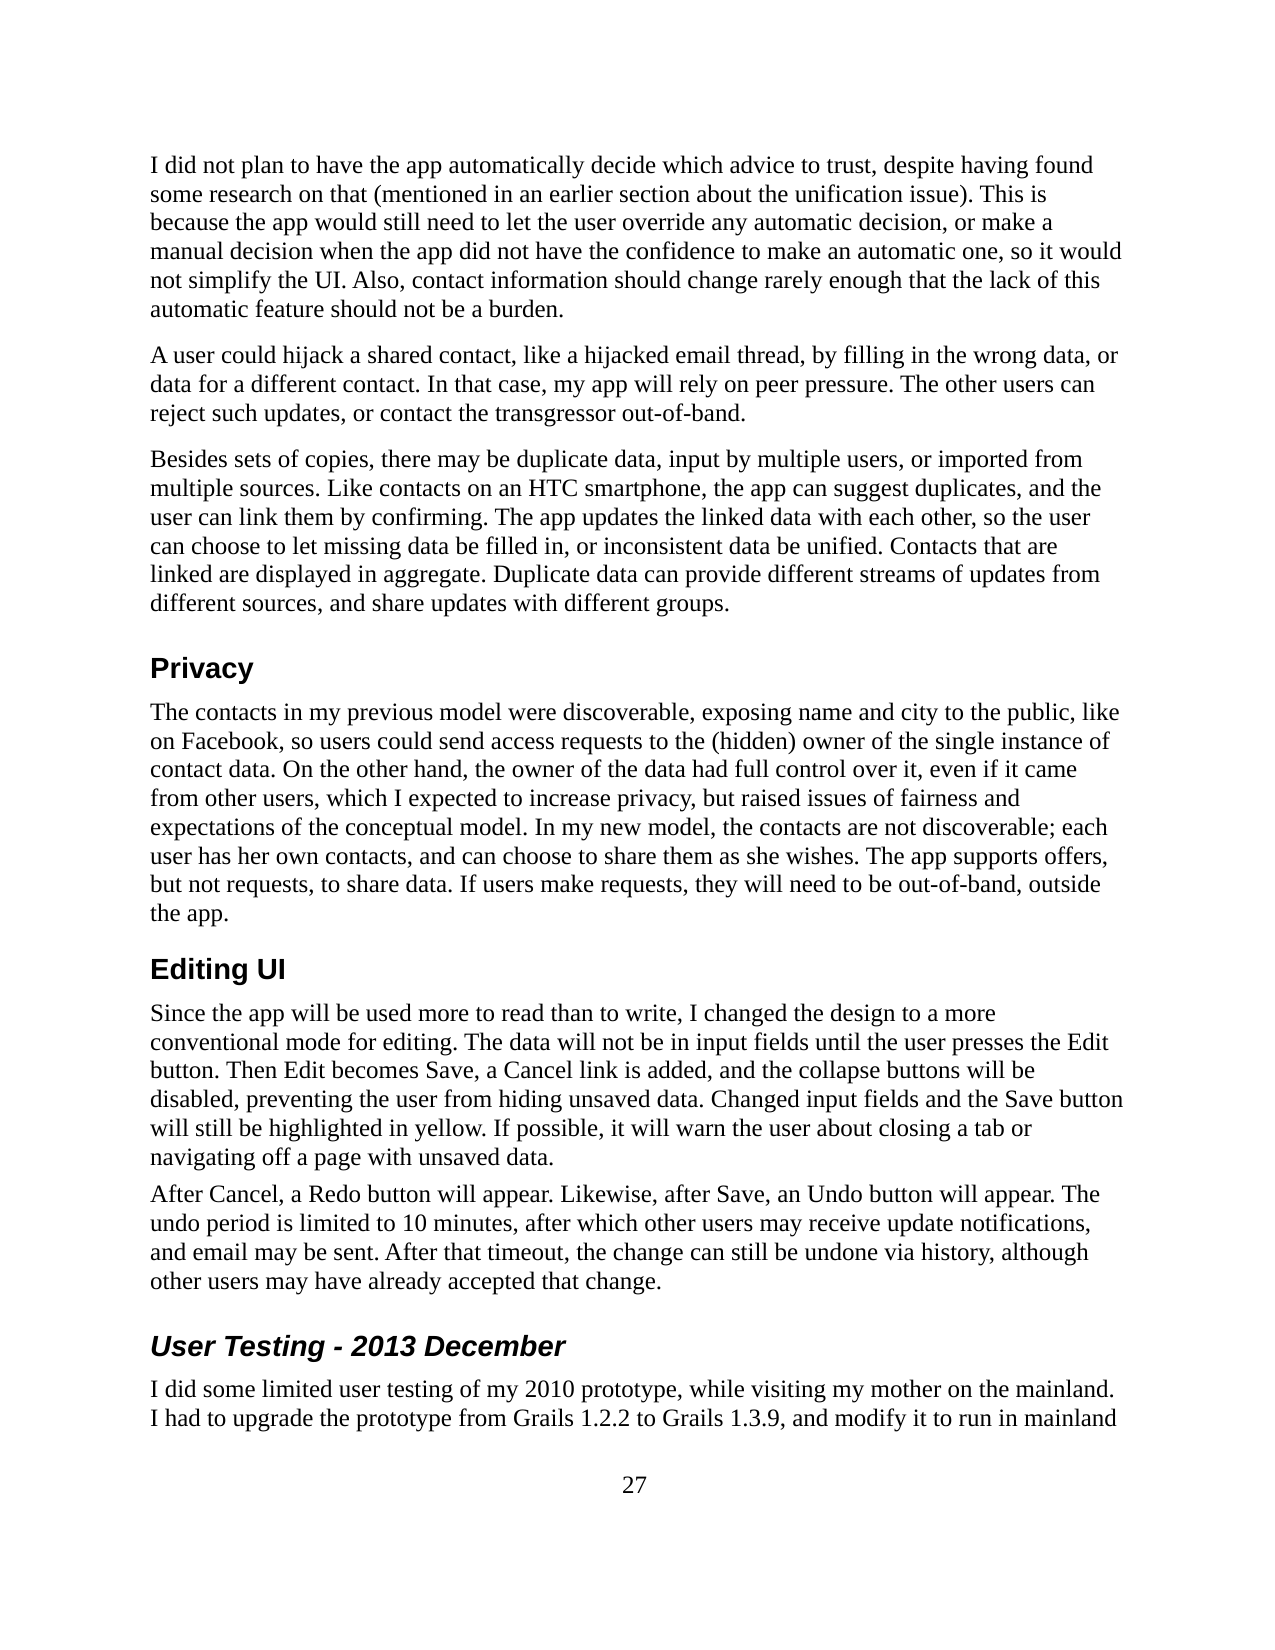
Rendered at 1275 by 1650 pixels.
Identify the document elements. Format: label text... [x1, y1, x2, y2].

text After Cancel, a Redo button will appear. Likewise, after Save, an Undo button will appear. The undo period is limited to 10 minutes, after which other users may receive update notifications, and email may be sent. After that timeout, the change can still be undone via history, although other users may have already accepted that change. [150, 1179, 1125, 1294]
text I did some limited user testing of my 2010 prototype, while visiting my mother on the mainland. I had to upgrade the prototype from Grails 1.2.2 to Grails 1.3.9, and modify it to run in mainland [150, 1374, 1125, 1432]
text Since the app will be used more to read than to write, I changed the design to a more conventional mode for editing. The data will not be in input fields until the user presses the Edit button. Then Edit becomes Save, a Cancel link is added, and the collapse buttons will be disabled, preventing the user from hiding unsaved data. Changed input fields and the Save button will still be highlighted in yellow. If possible, it will warn the user about closing a tab or navigating off a page with unsaved data. [150, 998, 1125, 1171]
subtitle User Testing - 2013 December [150, 1328, 1125, 1362]
text A user could hijack a shared contact, like a hijacked email thread, by filling in the wrong data, or data for a different contact. In that case, my app will rely on peer pressure. The other users can reject such updates, or contact the transgressor out-of-band. [150, 340, 1125, 427]
subtitle Privacy [150, 651, 1125, 684]
subtitle Editing UI [150, 952, 1125, 986]
text I did not plan to have the app automatically decide which advice to trust, despite having found some research on that (mentioned in an earlier section about the unification issue). This is because the app would still need to let the user override any automatic decision, or make a manual decision when the app did not have the confidence to make an automatic one, so it would not simplify the UI. Also, contact information should change rarely enough that the lack of this automatic feature should not be a burden. [150, 150, 1125, 322]
text The contacts in my previous model were discoverable, exposing name and city to the public, like on Facebook, so users could send access requests to the (hidden) owner of the single instance of contact data. On the other hand, the owner of the data had full control over it, even if it came from other users, which I expected to increase privacy, but raised issues of fairness and expectations of the conceptual model. In my new model, the contacts are not discoverable; each user has her own contacts, and can choose to share them as she wishes. The app supports offers, but not requests, to share data. If users make requests, they will need to be out-of-band, outside the app. [150, 697, 1125, 927]
text Besides sets of copies, there may be duplicate data, input by multiple users, or imported from multiple sources. Like contacts on an HTC smartphone, the app can suggest duplicates, and the user can link them by confirming. The app updates the linked data with each other, so the user can choose to let missing data be filled in, or inconsistent data be unified. Contacts that are linked are displayed in aggregate. Duplicate data can provide different streams of updates from different sources, and share updates with different groups. [150, 444, 1125, 617]
